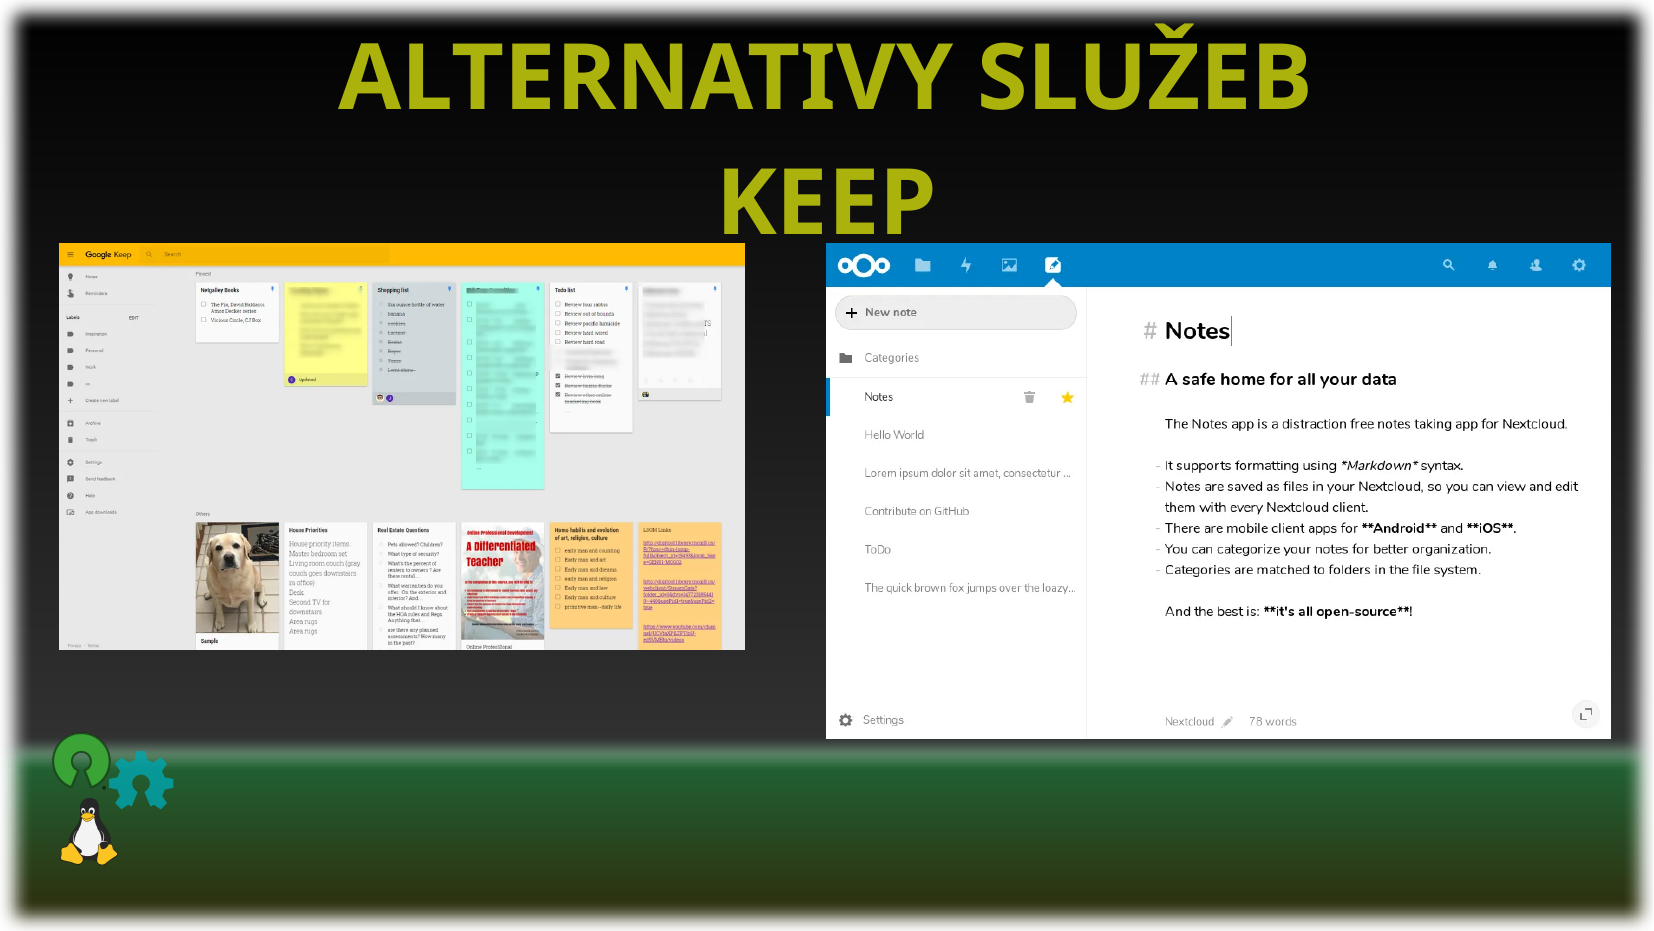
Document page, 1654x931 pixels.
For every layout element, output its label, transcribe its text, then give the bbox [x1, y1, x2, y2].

picture [44, 726, 119, 866]
picture [962, 261, 970, 269]
title Alternativy Služeb KEEP [82, 29, 1571, 244]
picture [1001, 265, 1016, 271]
picture [1042, 258, 1061, 274]
picture [59, 243, 745, 650]
picture [910, 258, 930, 274]
picture [1532, 260, 1541, 271]
picture [1573, 259, 1585, 269]
picture [1488, 257, 1496, 269]
picture [826, 250, 1611, 739]
picture [1441, 259, 1451, 267]
